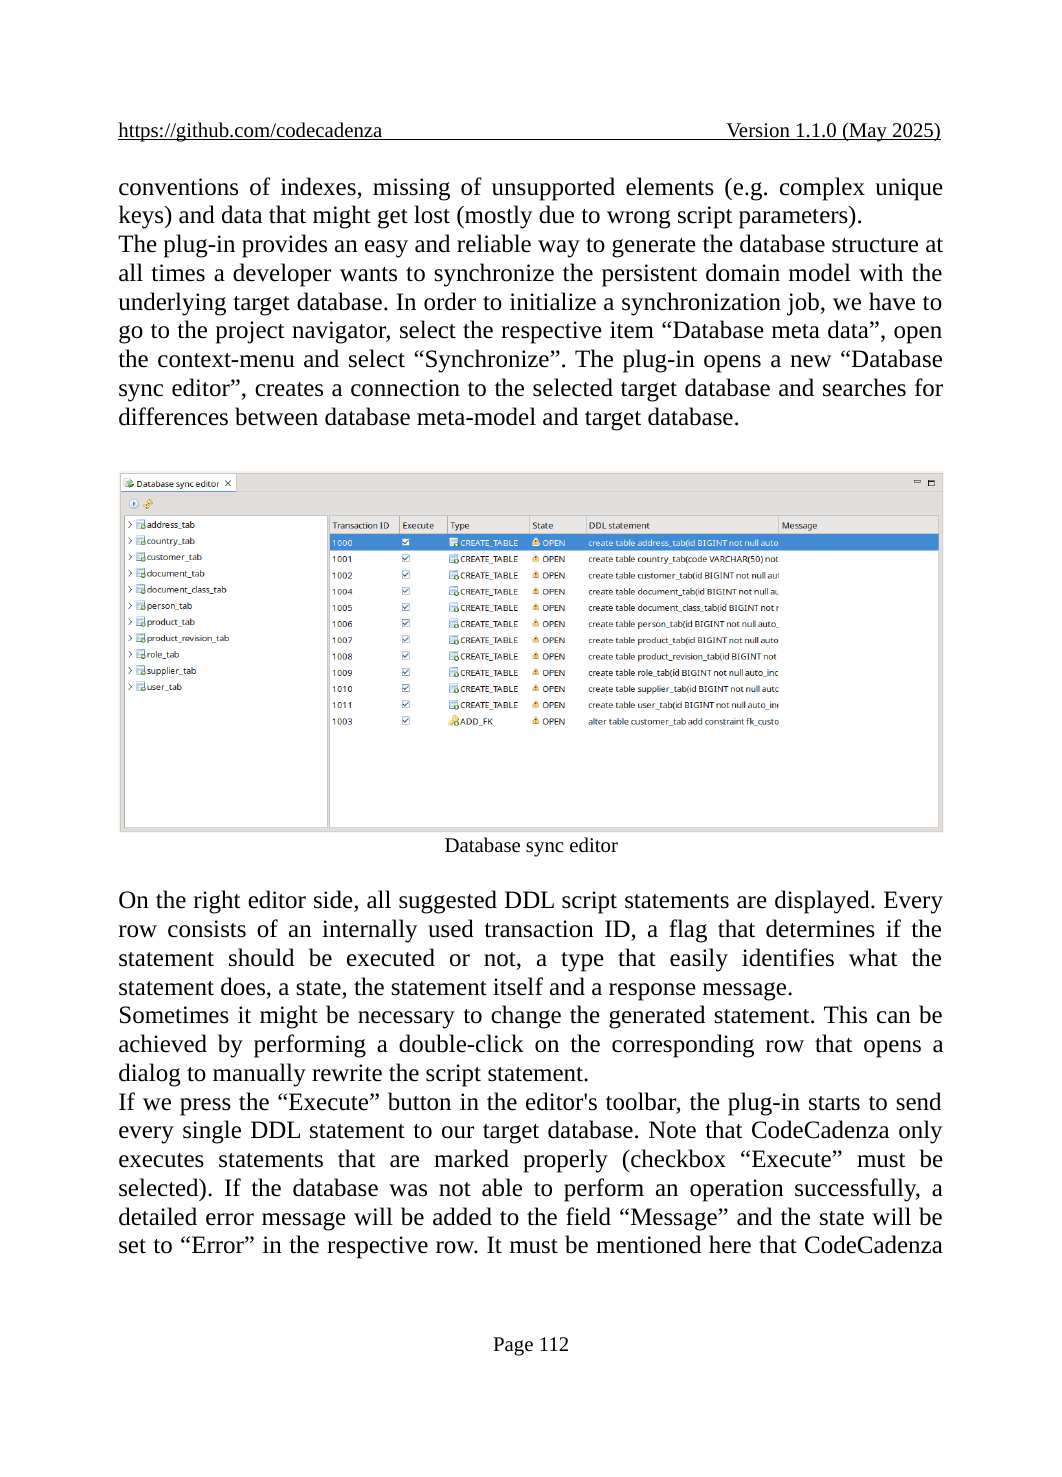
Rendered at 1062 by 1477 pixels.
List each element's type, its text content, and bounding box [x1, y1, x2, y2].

text If we press the “Execute” button in the editor's toolbar, the plug-in starts to send every single DDL statement to our target database. Note that CodeCadenza only executes statements that are marked properly (checkbox “Execute” must be selected). If the database was not able to perform an operation successfully, a detailed error message will be added to the field “Message” and the state will be set to “Error” in the respective row. It must be mentioned here that CodeCadenza [118, 1087, 944, 1259]
text The plug-in provides an easy and reliable way to generate the database structure at all times a developer wants to synchronize the persistent domain model with the underlying target database. In order to initialize a synchronization job, we have to go to the project navigator, select the respective item “Database meta data”, open the context-menu and select “Synchronize”. The plug-in opens a new “Database sync editor”, creates a connection to the selected target database and searches for differences between database meta-model and target database. [118, 229, 944, 430]
text conventions of indexes, missing of unsupported elements (e.g. complex unique keys) and data that might get lost (mostly due to wrong script parameters). [118, 172, 944, 229]
text Database sync editor [118, 833, 944, 857]
text On the right editor side, all suggested DDL script statements are displayed. Every row consists of an internally used transaction ID, a flag that determines if the statement should be executed or not, a type that easily identifies what the statement does, a state, the statement itself and a response message. [118, 886, 944, 1001]
picture [118, 471, 944, 833]
text Sometimes it might be necessary to change the generated statement. This can be achieved by performing a double-click on the corresponding row that opens a dialog to manually rewrite the script statement. [118, 1001, 944, 1087]
